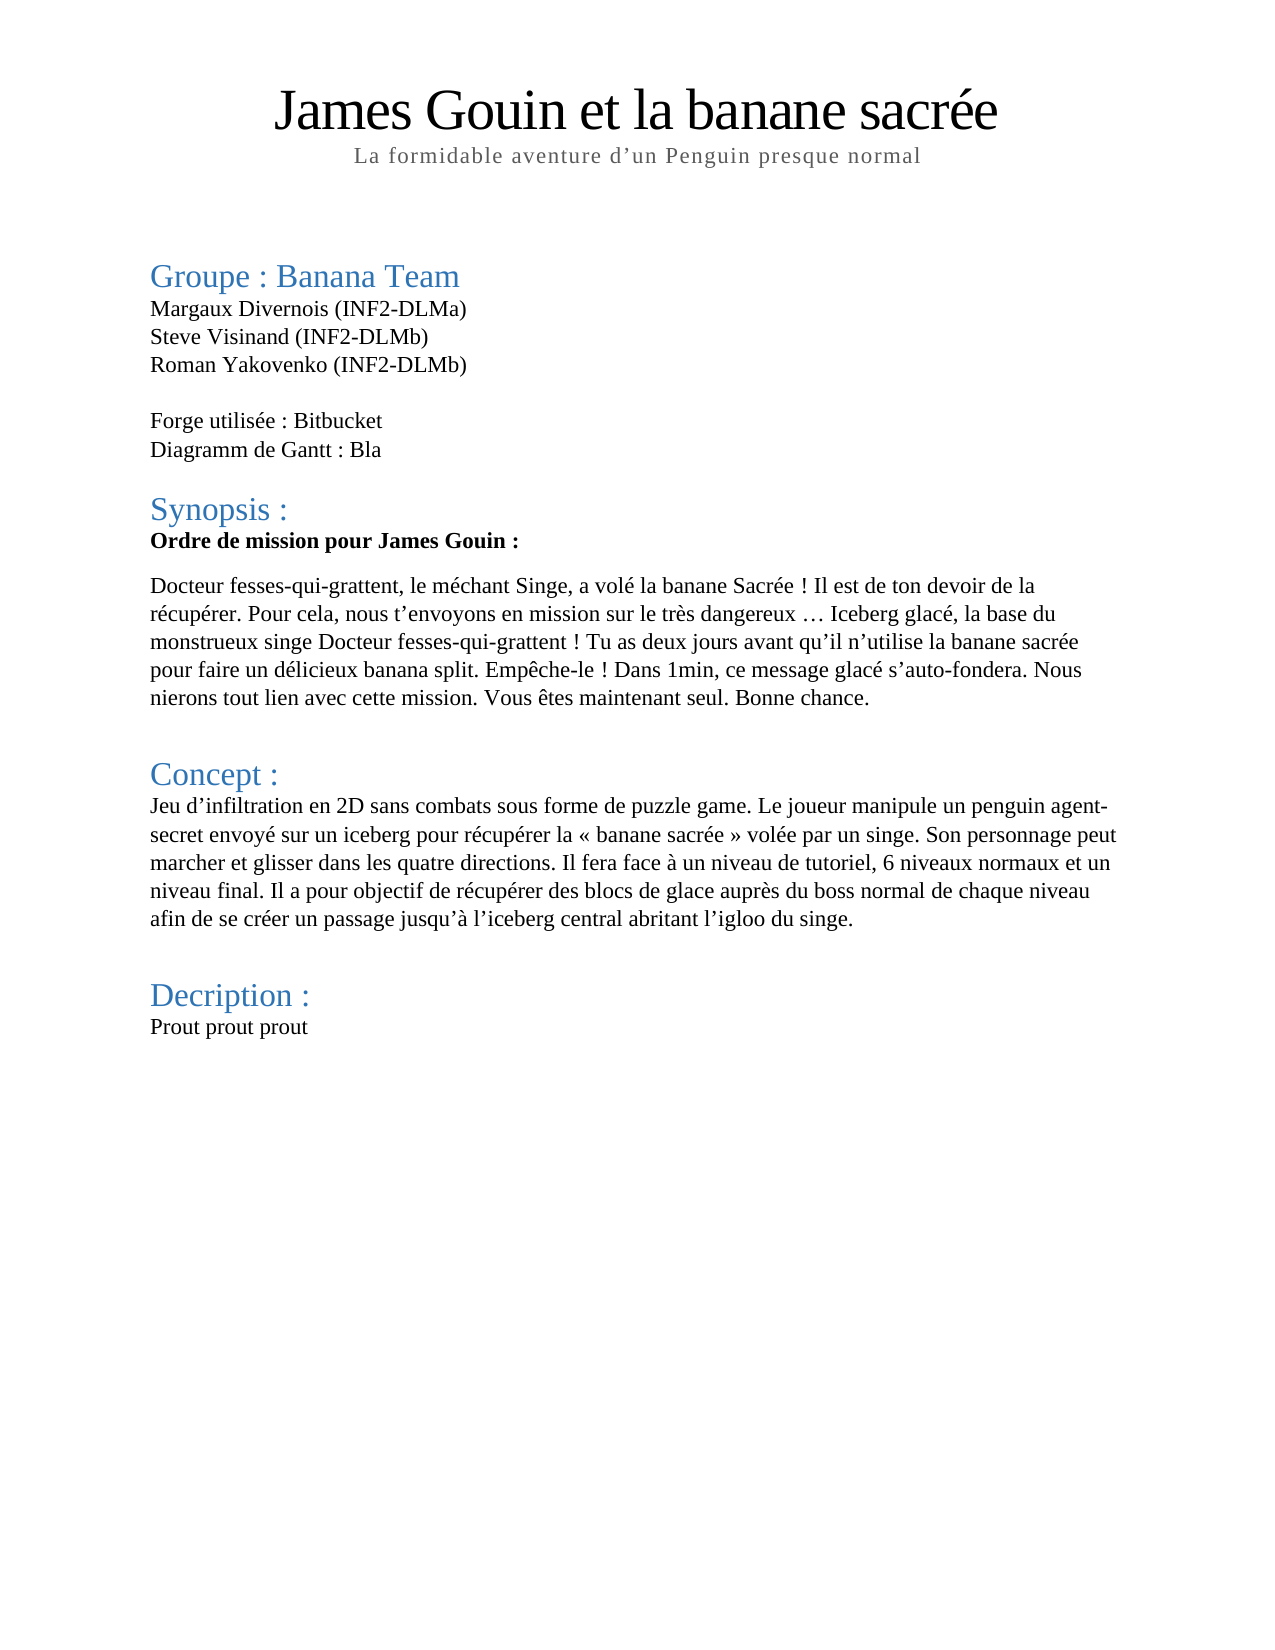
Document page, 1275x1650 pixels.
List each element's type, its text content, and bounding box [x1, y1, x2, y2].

text Roman Yakovenko (INF2-DLMb) [150, 351, 1125, 378]
text Groupe : Banana Team [150, 257, 1125, 295]
text Forge utilisée : Bitbucket [150, 407, 1125, 434]
text Synopsis : [150, 489, 1125, 527]
text Concept : [150, 754, 1125, 792]
text Ordre de mission pour James Gouin : [150, 527, 1125, 553]
text Docteur fesses-qui-grattent, le méchant Singe, a volé la banane Sacrée ! Il est de ton devoir de la récupérer. Pour cela, nous t’envoyons en mission sur le très dangereux … Iceberg glacé, la base du monstrueux singe Docteur fesses-qui-grattent ! Tu as deux jours avant qu’il n’utilise la banane sacrée pour faire un délicieux banana split. Empêche-le ! Dans 1min, ce message glacé s’auto-fondera. Nous nierons tout lien avec cette mission. Vous êtes maintenant seul. Bonne chance. [150, 572, 1125, 711]
text Steve Visinand (INF2-DLMb) [150, 323, 1125, 349]
text Decription : [150, 975, 1125, 1013]
text James Gouin et la banane sacrée [150, 75, 1125, 142]
text La formidable aventure d’un Penguin presque normal [150, 142, 1125, 168]
text Diagramm de Gantt : Bla [150, 436, 1125, 462]
text Jeu d’infiltration en 2D sans combats sous forme de puzzle game. Le joueur manipule un penguin agent-secret envoyé sur un iceberg pour récupérer la « banane sacrée » volée par un singe. Son personnage peut marcher et glisser dans les quatre directions. Il fera face à un niveau de tutoriel, 6 niveaux normaux et un niveau final. Il a pour objectif de récupérer des blocs de glace auprès du boss normal de chaque niveau afin de se créer un passage jusqu’à l’iceberg central abritant l’igloo du singe. [150, 792, 1125, 931]
text Prout prout prout [150, 1013, 1125, 1039]
text Margaux Divernois (INF2-DLMa) [150, 295, 1125, 321]
